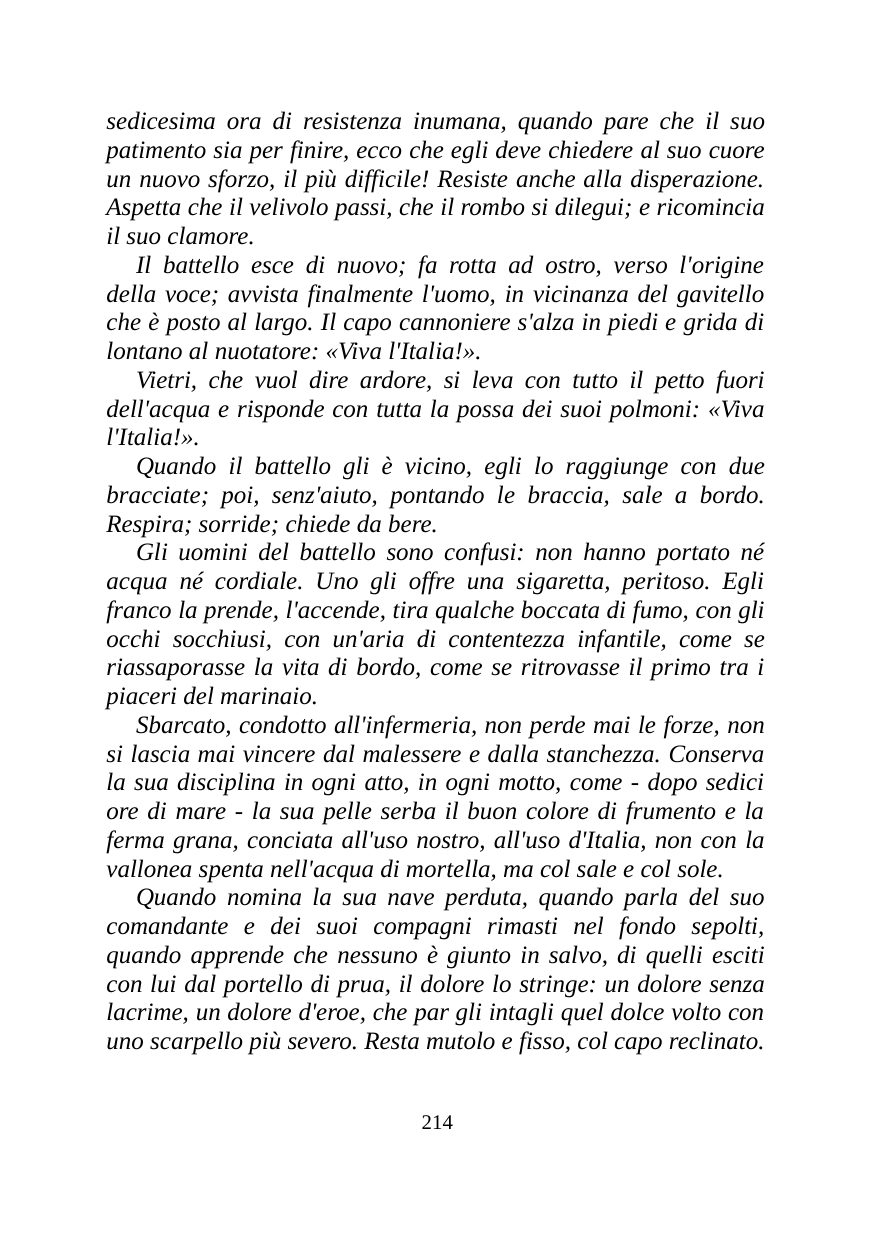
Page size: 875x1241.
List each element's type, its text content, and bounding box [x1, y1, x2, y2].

text Sbarcato, condotto all'infermeria, non perde mai le forze, non si lascia mai vincere dal malessere e dalla stanchezza. Conserva la sua disciplina in ogni atto, in ogni motto, come - dopo sedici ore di mare - la sua pelle serba il buon colore di frumento e la ferma grana, conciata all'uso nostro, all'uso d'Italia, non con la vallonea spenta nell'acqua di mortella, ma col sale e col sole. [106, 710, 768, 882]
text Gli uomini del battello sono confusi: non hanno portato né acqua né cordiale. Uno gli offre una sigaretta, peritoso. Egli franco la prende, l'accende, tira qualche boccata di fumo, con gli occhi socchiusi, con un'aria di contentezza infantile, come se riassaporasse la vita di bordo, come se ritrovasse il primo tra i piaceri del marinaio. [106, 537, 768, 710]
text Quando il battello gli è vicino, egli lo raggiunge con due bracciate; poi, senz'aiuto, pontando le braccia, sale a bordo. Respira; sorride; chiede da bere. [106, 451, 768, 537]
text Quando nomina la sua nave perduta, quando parla del suo comandante e dei suoi compagni rimasti nel fondo sepolti, quando apprende che nessuno è giunto in salvo, di quelli esciti con lui dal portello di prua, il dolore lo stringe: un dolore senza lacrime, un dolore d'eroe, che par gli intagli quel dolce volto con uno scarpello più severo. Resta mutolo e fisso, col capo reclinato. [106, 882, 768, 1055]
text Il battello esce di nuovo; fa rotta ad ostro, verso l'origine della voce; avvista finalmente l'uomo, in vicinanza del gavitello che è posto al largo. Il capo cannoniere s'alza in piedi e grida di lontano al nuotatore: «Viva l'Italia!». [106, 250, 768, 365]
text Vietri, che vuol dire ardore, si leva con tutto il petto fuori dell'acqua e risponde con tutta la possa dei suoi polmoni: «Viva l'Italia!». [106, 365, 768, 451]
text sedicesima ora di resistenza inumana, quando pare che il suo patimento sia per finire, ecco che egli deve chiedere al suo cuore un nuovo sforzo, il più difficile! Resiste anche alla disperazione. Aspetta che il velivolo passi, che il rombo si dilegui; e ricomincia il suo clamore. [106, 106, 768, 250]
